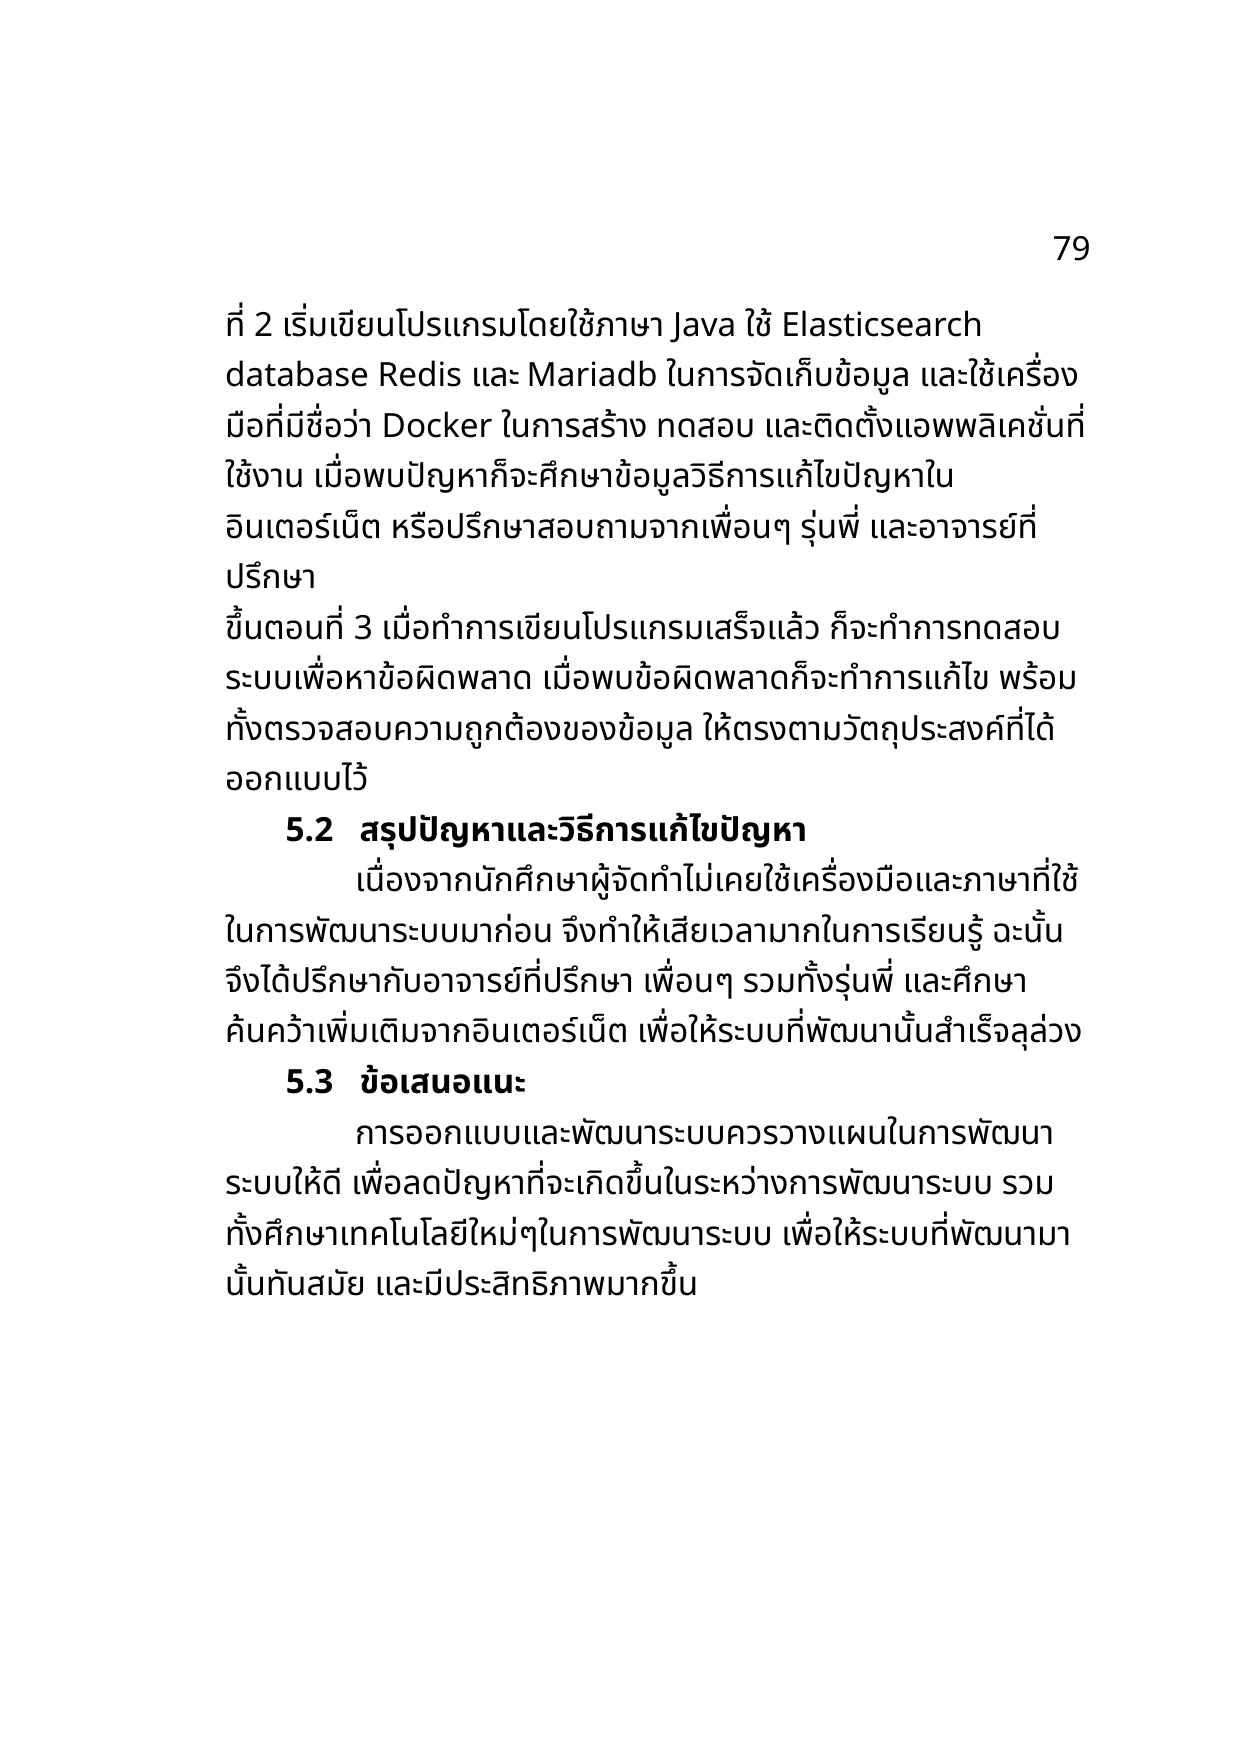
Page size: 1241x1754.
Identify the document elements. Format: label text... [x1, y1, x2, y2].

text 5.2 สรุปปัญหาและวิธีการแก้ไขปัญหา [225, 805, 1091, 856]
text 5.3 ข้อเสนอแนะ [225, 1058, 1091, 1108]
text ขึ้นตอนที่ 3 เมื่อทำการเขียนโปรแกรมเสร็จแล้ว ก็จะทำการทดสอบระบบเพื่อหาข้อผิดพลาด เมื่อพบข้อผิดพลาดก็จะทำการแก้ไข พร้อมทั้งตรวจสอบความถูกต้องของข้อมูล ให้ตรงตามวัตถุประสงค์ที่ได้ออกแบบไว้ [225, 603, 1091, 805]
text เนื่องจากนักศึกษาผู้จัดทำไม่เคยใช้เครื่องมือและภาษาที่ใช้ในการพัฒนาระบบมาก่อน จึงทำให้เสียเวลามากในการเรียนรู้ ฉะนั้นจึงได้ปรึกษากับอาจารย์ที่ปรึกษา เพื่อนๆ รวมทั้งรุ่นพี่ และศึกษาค้นคว้าเพิ่มเติมจากอินเตอร์เน็ต เพื่อให้ระบบที่พัฒนานั้นสำเร็จลุล่วง [225, 856, 1091, 1058]
text การออกแบบและพัฒนาระบบควรวางแผนในการพัฒนาระบบให้ดี เพื่อลดปัญหาที่จะเกิดขึ้นในระหว่างการพัฒนาระบบ รวมทั้งศึกษาเทคโนโลยีใหม่ๆในการพัฒนาระบบ เพื่อให้ระบบที่พัฒนามานั้นทันสมัย และมีประสิทธิภาพมากขึ้น [225, 1108, 1091, 1310]
text ที่ 2 เริ่มเขียนโปรแกรมโดยใช้ภาษา Java ใช้ Elasticsearch database Redis และMariadb ในการจัดเก็บข้อมูล และใช้เครื่องมือที่มีชื่อว่า Docker ในการสร้าง ทดสอบ และติดตั้งแอพพลิเคชั่นที่ใช้งาน เมื่อพบปัญหาก็จะศึกษาข้อมูลวิธีการแก้ไขปัญหาในอินเตอร์เน็ต หรือปรึกษาสอบถามจากเพื่อนๆ รุ่นพี่ และอาจารย์ที่ปรึกษา [225, 300, 1091, 603]
